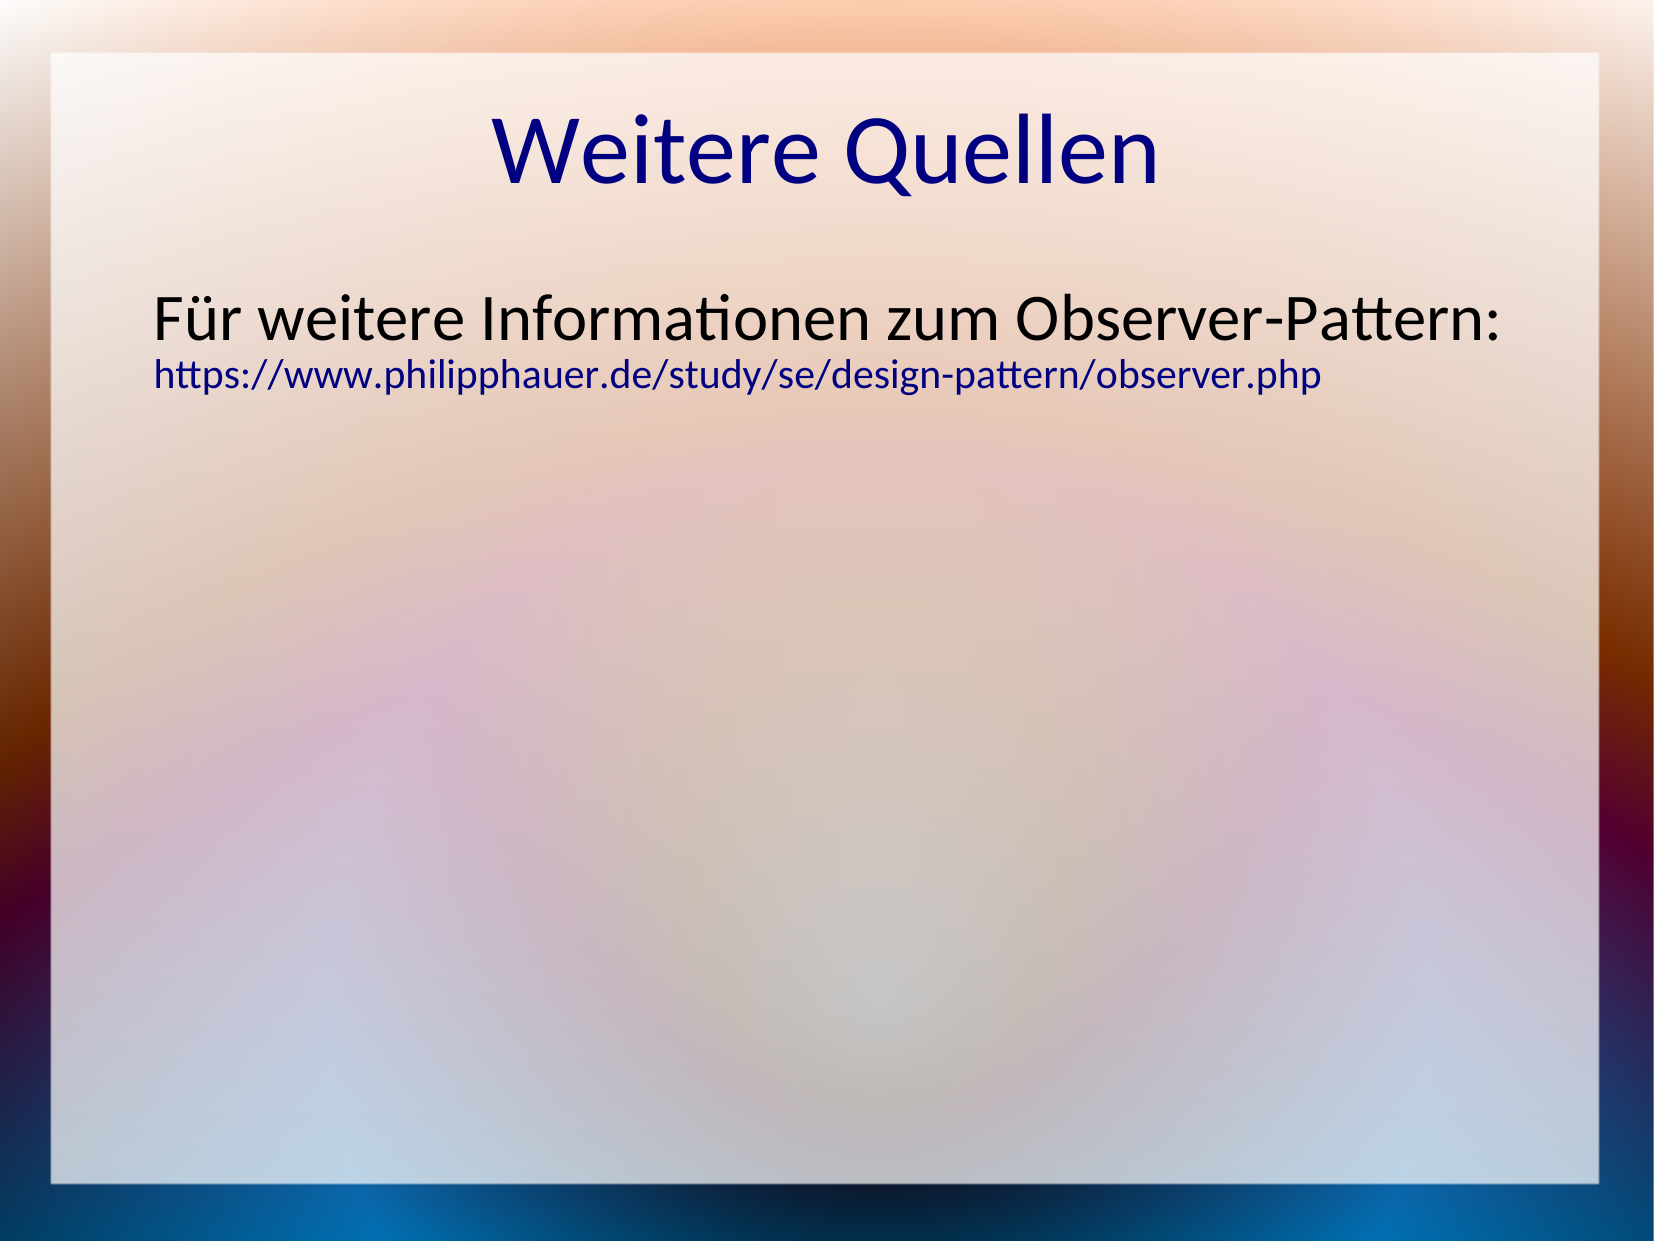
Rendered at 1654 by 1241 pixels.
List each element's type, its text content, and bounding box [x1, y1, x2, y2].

picture [0, 0, 1654, 1241]
title Weitere Quellen [82, 55, 1571, 263]
list Für weitere Informationen zum Observer-Pattern: https://www.philipphauer.de/study/se/design-pattern/observer.php [82, 290, 1571, 1034]
